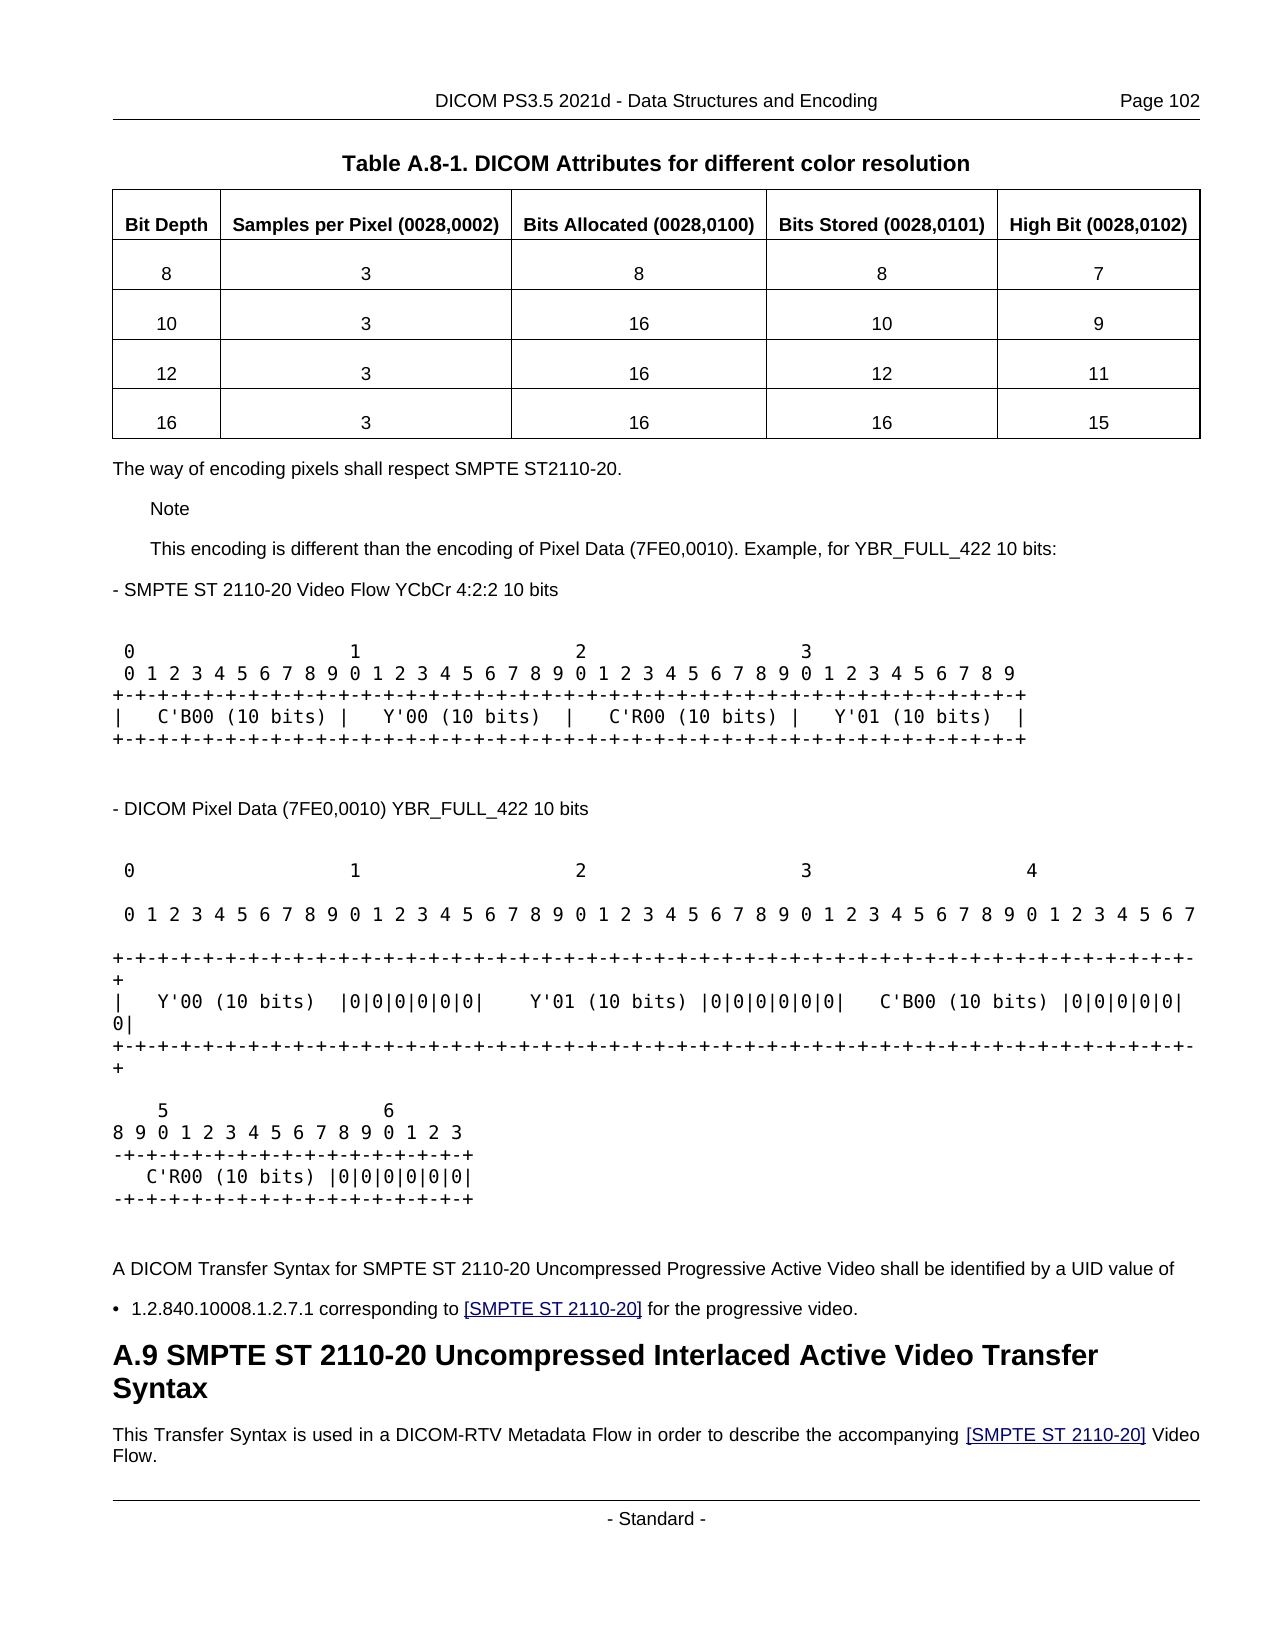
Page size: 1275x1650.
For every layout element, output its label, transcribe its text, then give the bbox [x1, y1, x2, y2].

table_cell 16 [512, 290, 766, 338]
table_cell 11 [998, 340, 1199, 388]
text Note [150, 498, 1162, 519]
text This Transfer Syntax is used in a DICOM-RTV Metadata Flow in order to describe the accompanying [SMPTE ST 2110-20] Video Flow. [112, 1424, 1200, 1467]
table_cell 3 [221, 389, 511, 438]
text - DICOM Pixel Data (7FE0,0010) YBR_FULL_422 10 bits [112, 798, 1200, 819]
table_cell 16 [113, 389, 220, 438]
table_cell 8 [113, 240, 220, 289]
table_header Samples per Pixel (0028,0002) [221, 190, 511, 239]
table_cell 10 [113, 290, 220, 338]
text - SMPTE ST 2110-20 Video Flow YCbCr 4:2:2 10 bits [112, 578, 1200, 600]
table_cell 3 [221, 240, 511, 289]
table_header High Bit (0028,0102) [998, 190, 1199, 239]
text Table A.8-1. DICOM Attributes for different color resolution [112, 150, 1200, 176]
table_cell 12 [113, 340, 220, 388]
table_cell 16 [512, 340, 766, 388]
table_cell 16 [767, 389, 997, 438]
text The way of encoding pixels shall respect SMPTE ST2110-20. [112, 458, 1200, 479]
text 0 1 2 3 0 1 2 3 4 5 6 7 8 9 0 1 2 3 4 5 6 7 8 9 0 1 2 3 4 5 6 7 8 9 0 1 2 3 4 5 6 7 8 9 +-+-+-+-+-+-+-+-+-+-+-+-+-+-+-+-+-+-+-+-+-+-+-+-+-+-+-+-+-+-+-+-+-+-+-+-+-+-+-+-+ | C'B00 (10 bits) | Y'00 (10 bits) | C'R00 (10 bits) | Y'01 (10 bits) | +-+-+-+-+-+-+-+-+-+-+-+-+-+-+-+-+-+-+-+-+-+-+-+-+-+-+-+-+-+-+-+-+-+-+-+-+-+-+-+-+ [112, 619, 1200, 779]
text A.9 SMPTE ST 2110-20 Uncompressed Interlaced Active Video Transfer Syntax [112, 1338, 1200, 1405]
text This encoding is different than the encoding of Pixel Data (7FE0,0010). Example, for YBR_FULL_422 10 bits: [150, 538, 1162, 560]
text A DICOM Transfer Syntax for SMPTE ST 2110-20 Uncompressed Progressive Active Video shall be identified by a UID value of [112, 1257, 1200, 1279]
table_cell 10 [767, 290, 997, 338]
table_cell 3 [221, 290, 511, 338]
table_cell 12 [767, 340, 997, 388]
table_cell 3 [221, 340, 511, 388]
table_cell 7 [998, 240, 1199, 289]
table_header Bits Allocated (0028,0100) [512, 190, 766, 239]
table_header Bits Stored (0028,0101) [767, 190, 997, 239]
table_cell 8 [767, 240, 997, 289]
table_cell 16 [512, 389, 766, 438]
text 0 1 2 3 4 0 1 2 3 4 5 6 7 8 9 0 1 2 3 4 5 6 7 8 9 0 1 2 3 4 5 6 7 8 9 0 1 2 3 4 5 6 7 8 9 0 1 2 3 4 5 6 7 +-+-+-+-+-+-+-+-+-+-+-+-+-+-+-+-+-+-+-+-+-+-+-+-+-+-+-+-+-+-+-+-+-+-+-+-+-+-+-+-+-+-+-+-+-+-+-+-+ | Y'00 (10 bits) |0|0|0|0|0|0| Y'01 (10 bits) |0|0|0|0|0|0| C'B00 (10 bits) |0|0|0|0|0|0| +-+-+-+-+-+-+-+-+-+-+-+-+-+-+-+-+-+-+-+-+-+-+-+-+-+-+-+-+-+-+-+-+-+-+-+-+-+-+-+-+-+-+-+-+-+-+-+-+ 5 6 8 9 0 1 2 3 4 5 6 7 8 9 0 1 2 3 -+-+-+-+-+-+-+-+-+-+-+-+-+-+-+-+ C'R00 (10 bits) |0|0|0|0|0|0| -+-+-+-+-+-+-+-+-+-+-+-+-+-+-+-+ [112, 838, 1200, 1238]
table_cell 9 [998, 290, 1199, 338]
table_header Bit Depth [113, 190, 220, 239]
table_cell 15 [998, 389, 1199, 438]
text • 1.2.840.10008.1.2.7.1 corresponding to [SMPTE ST 2110-20] for the progressive video. [112, 1298, 1200, 1319]
table_cell 8 [512, 240, 766, 289]
